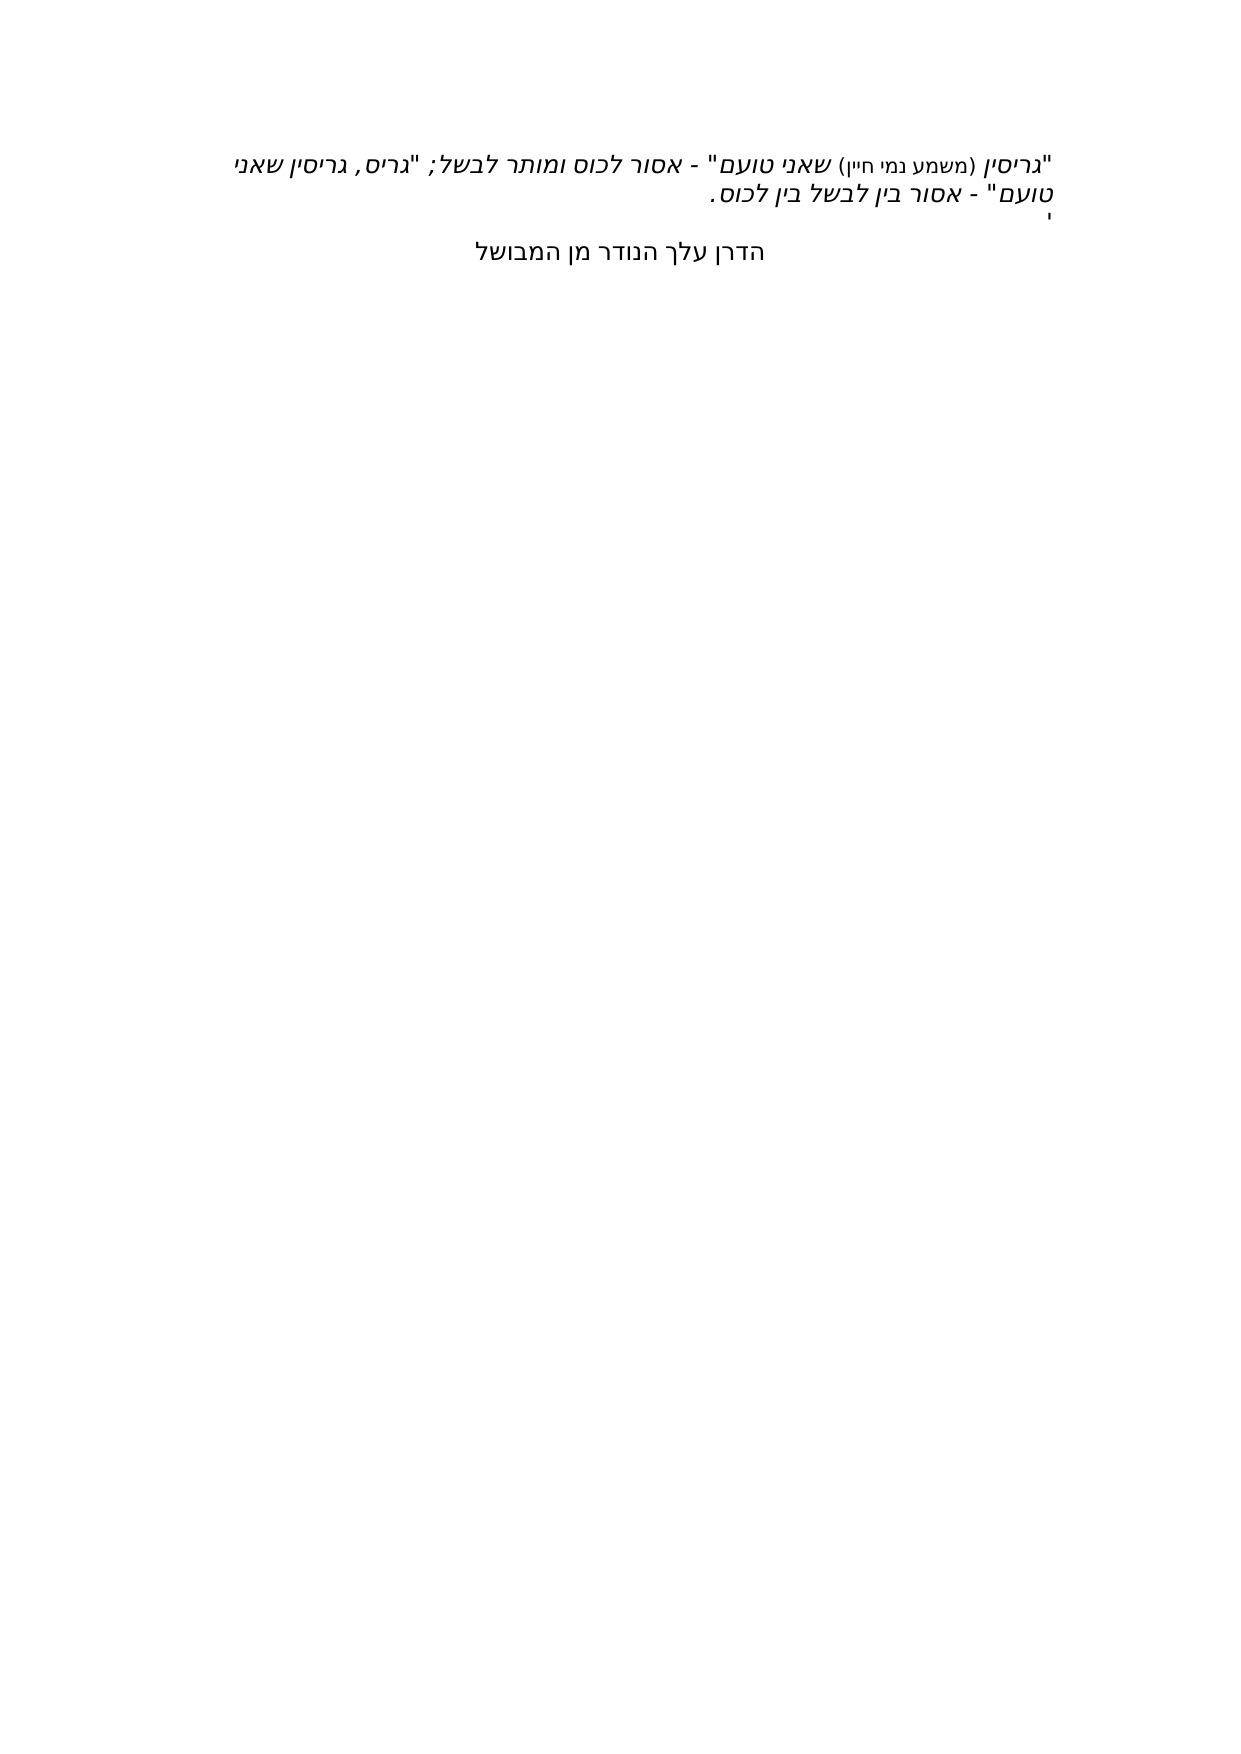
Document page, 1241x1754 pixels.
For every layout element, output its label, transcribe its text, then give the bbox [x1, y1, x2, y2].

text "גריסין (משמע נמי חיין) שאני טועם" - אסור לכוס ומותר לבשל; "גריס, גריסין שאני טועם" - אסור בין לבשל בין לכוס. [187, 150, 1053, 208]
text הדרן עלך הנודר מן המבושל [187, 238, 1053, 267]
text ' [187, 208, 1053, 238]
